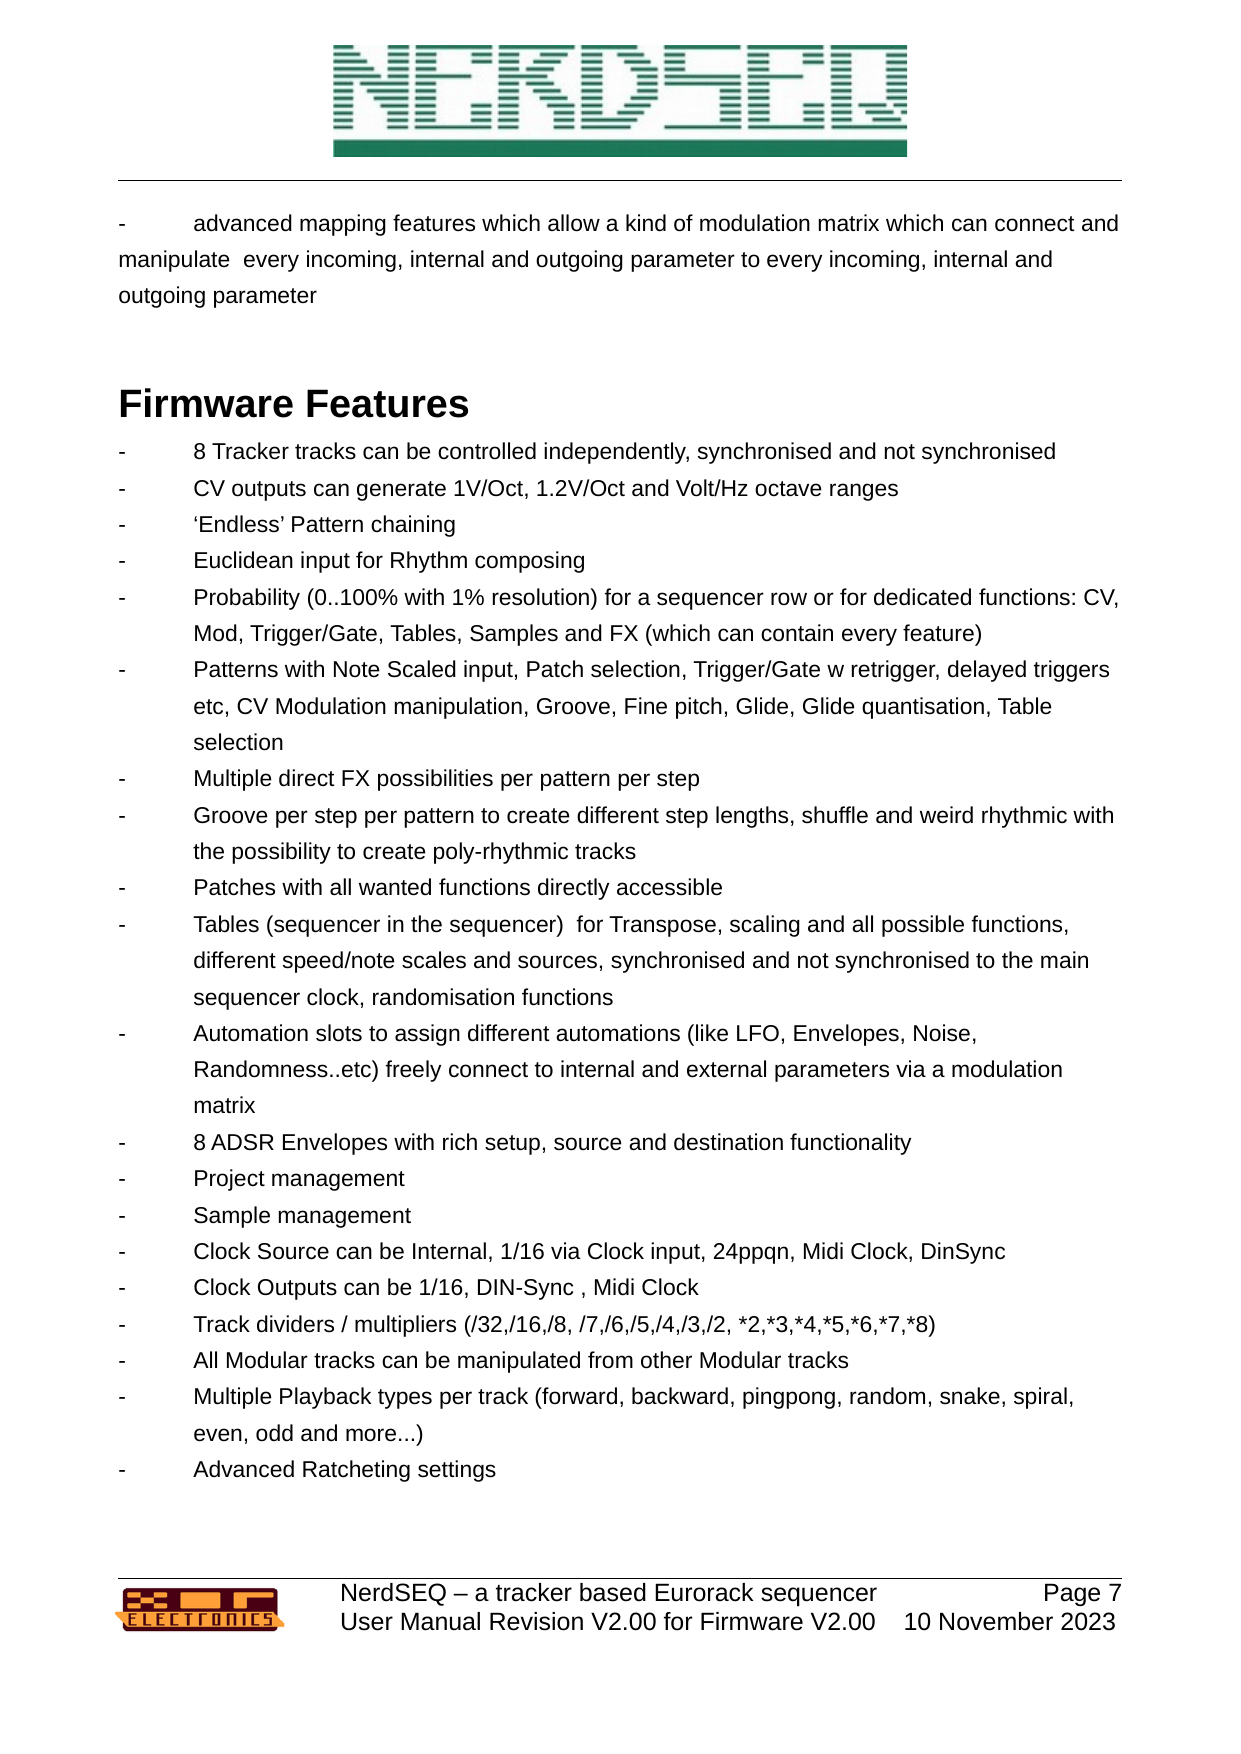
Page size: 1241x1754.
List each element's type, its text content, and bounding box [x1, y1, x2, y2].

text - Groove per step per pattern to create different step lengths, shuffle and weird rhythmic with the possibility to create poly-rhythmic tracks [118, 802, 1122, 864]
text - Probability (0..100% with 1% resolution) for a sequencer row or for dedicated functions: CV, Mod, Trigger/Gate, Tables, Samples and FX (which can contain every feature) [118, 583, 1122, 646]
subtitle Firmware Features [118, 380, 1122, 426]
text - Clock Outputs can be 1/16, DIN-Sync , Midi Clock [118, 1274, 1122, 1301]
picture [333, 45, 908, 157]
text - ‘Endless’ Pattern chaining [118, 511, 1122, 537]
text - Tables (sequencer in the sequencer) for Transpose, scaling and all possible functions, different speed/note scales and sources, synchronised and not synchronised to the main sequencer clock, randomisation functions [118, 911, 1122, 1010]
text - Multiple Playback types per track (forward, backward, pingpong, random, snake, spiral, even, odd and more...) [118, 1383, 1122, 1446]
text - All Modular tracks can be manipulated from other Modular tracks [118, 1347, 1122, 1373]
text - Multiple direct FX possibilities per pattern per step [118, 765, 1122, 792]
picture [115, 1584, 285, 1634]
text - Project management [118, 1165, 1122, 1192]
text - Sample management [118, 1202, 1122, 1228]
text - 8 ADSR Envelopes with rich setup, source and destination functionality [118, 1129, 1122, 1155]
text - Clock Source can be Internal, 1/16 via Clock input, 24ppqn, Midi Clock, DinSync [118, 1238, 1122, 1264]
text - 8 Tracker tracks can be controlled independently, synchronised and not synchronised [118, 438, 1122, 464]
text - Patches with all wanted functions directly accessible [118, 874, 1122, 901]
text - CV outputs can generate 1V/Oct, 1.2V/Oct and Volt/Hz octave ranges [118, 474, 1122, 501]
text - Euclidean input for Rhythm composing [118, 547, 1122, 573]
text - advanced mapping features which allow a kind of modulation matrix which can connect and manipulate every incoming, internal and outgoing parameter to every incoming, internal and outgoing parameter [118, 209, 1122, 309]
text - Patterns with Note Scaled input, Patch selection, Trigger/Gate w retrigger, delayed triggers etc, CV Modulation manipulation, Groove, Fine pitch, Glide, Glide quantisation, Table selection [118, 656, 1122, 755]
text - Advanced Ratcheting settings [118, 1456, 1122, 1482]
text - Automation slots to assign different automations (like LFO, Envelopes, Noise, Randomness..etc) freely connect to internal and external parameters via a modulation matrix [118, 1020, 1122, 1119]
text - Track dividers / multipliers (/32,/16,/8, /7,/6,/5,/4,/3,/2, *2,*3,*4,*5,*6,*7,*8) [118, 1311, 1122, 1337]
